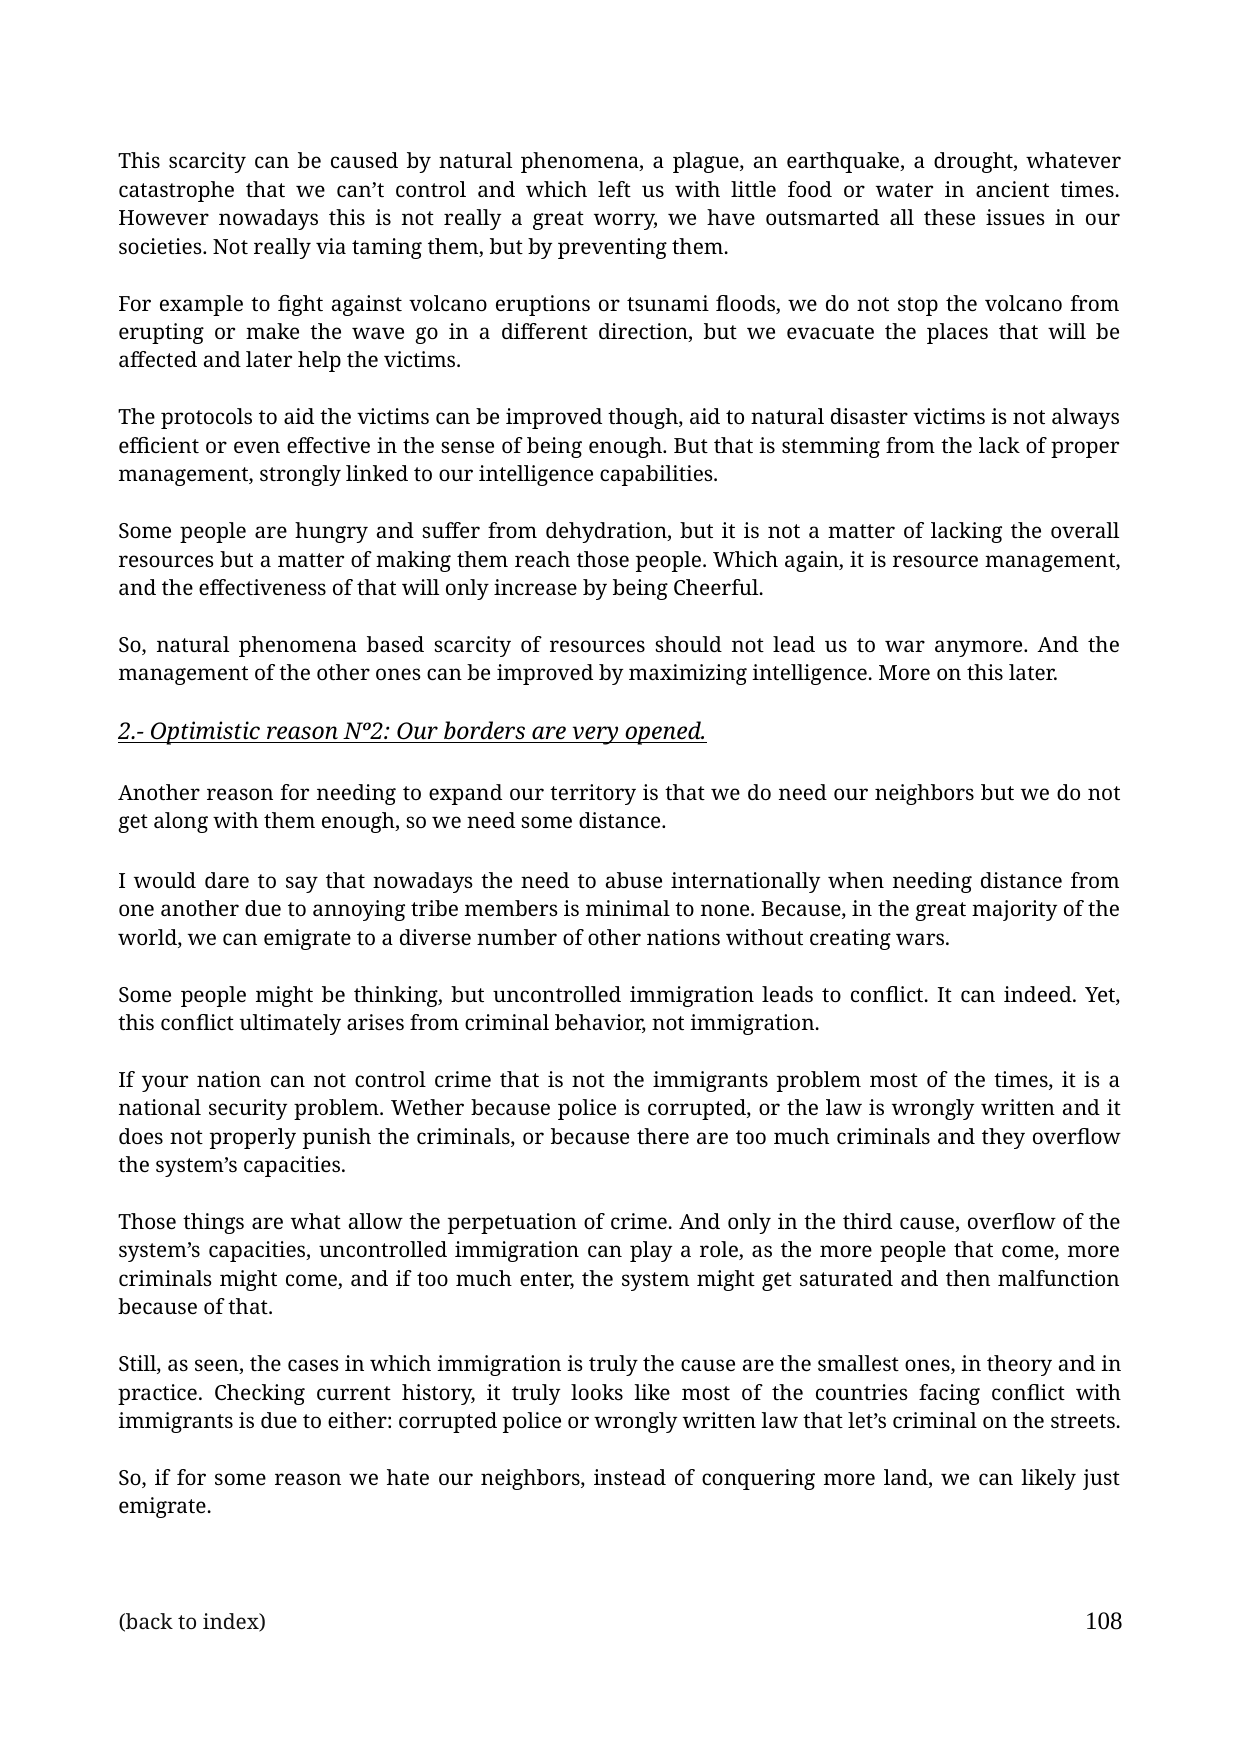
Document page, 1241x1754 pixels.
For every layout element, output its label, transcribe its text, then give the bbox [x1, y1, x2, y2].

text Still, as seen, the cases in which immigration is truly the cause are the smallest ones, in theory and in practice. Checking current history, it truly looks like most of the countries facing conflict with immigrants is due to either: corrupted police or wrongly written law that let’s criminal on the streets. [118, 1349, 1122, 1435]
text Those things are what allow the perpetuation of crime. And only in the third cause, overflow of the system’s capacities, uncontrolled immigration can play a role, as the more people that come, more criminals might come, and if too much enter, the system might get saturated and then malfunction because of that. [118, 1207, 1122, 1321]
text Another reason for needing to expand our territory is that we do need our neighbors but we do not get along with them enough, so we need some distance. [118, 778, 1122, 835]
text I would dare to say that nowadays the need to abuse internationally when needing distance from one another due to annoying tribe members is minimal to none. Because, in the great majority of the world, we can emigrate to a diverse number of other nations without creating wars. [118, 866, 1122, 951]
text Some people might be thinking, but uncontrolled immigration leads to conflict. It can indeed. Yet, this conflict ultimately arises from criminal behavior, not immigration. [118, 980, 1122, 1037]
text If your nation can not control crime that is not the immigrants problem most of the times, it is a national security problem. Wether because police is corrupted, or the law is wrongly written and it does not properly punish the criminals, or because there are too much criminals and they overflow the system’s capacities. [118, 1065, 1122, 1179]
text 2.- Optimistic reason Nº2: Our borders are very opened. [118, 715, 1122, 747]
text This scarcity can be caused by natural phenomena, a plague, an earthquake, a drought, whatever catastrophe that we can’t control and which left us with little food or water in ancient times. However nowadays this is not really a great worry, we have outsmarted all these issues in our societies. Not really via taming them, but by preventing them. [118, 147, 1122, 260]
text Some people are hungry and suffer from dehydration, but it is not a matter of lacking the overall resources but a matter of making them reach those people. Which again, it is resource management, and the effectiveness of that will only increase by being Cheerful. [118, 516, 1122, 602]
text So, natural phenomena based scarcity of resources should not lead us to war anymore. And the management of the other ones can be improved by maximizing intelligence. More on this later. [118, 630, 1122, 687]
text For example to fight against volcano eruptions or tsunami floods, we do not stop the volcano from erupting or make the wave go in a different direction, but we evacuate the places that will be affected and later help the victims. [118, 289, 1122, 374]
text So, if for some reason we hate our neighbors, instead of conquering more land, we can likely just emigrate. [118, 1463, 1122, 1520]
text The protocols to aid the victims can be improved though, aid to natural disaster victims is not always efficient or even effective in the sense of being enough. But that is stemming from the lack of proper management, strongly linked to our intelligence capabilities. [118, 402, 1122, 488]
